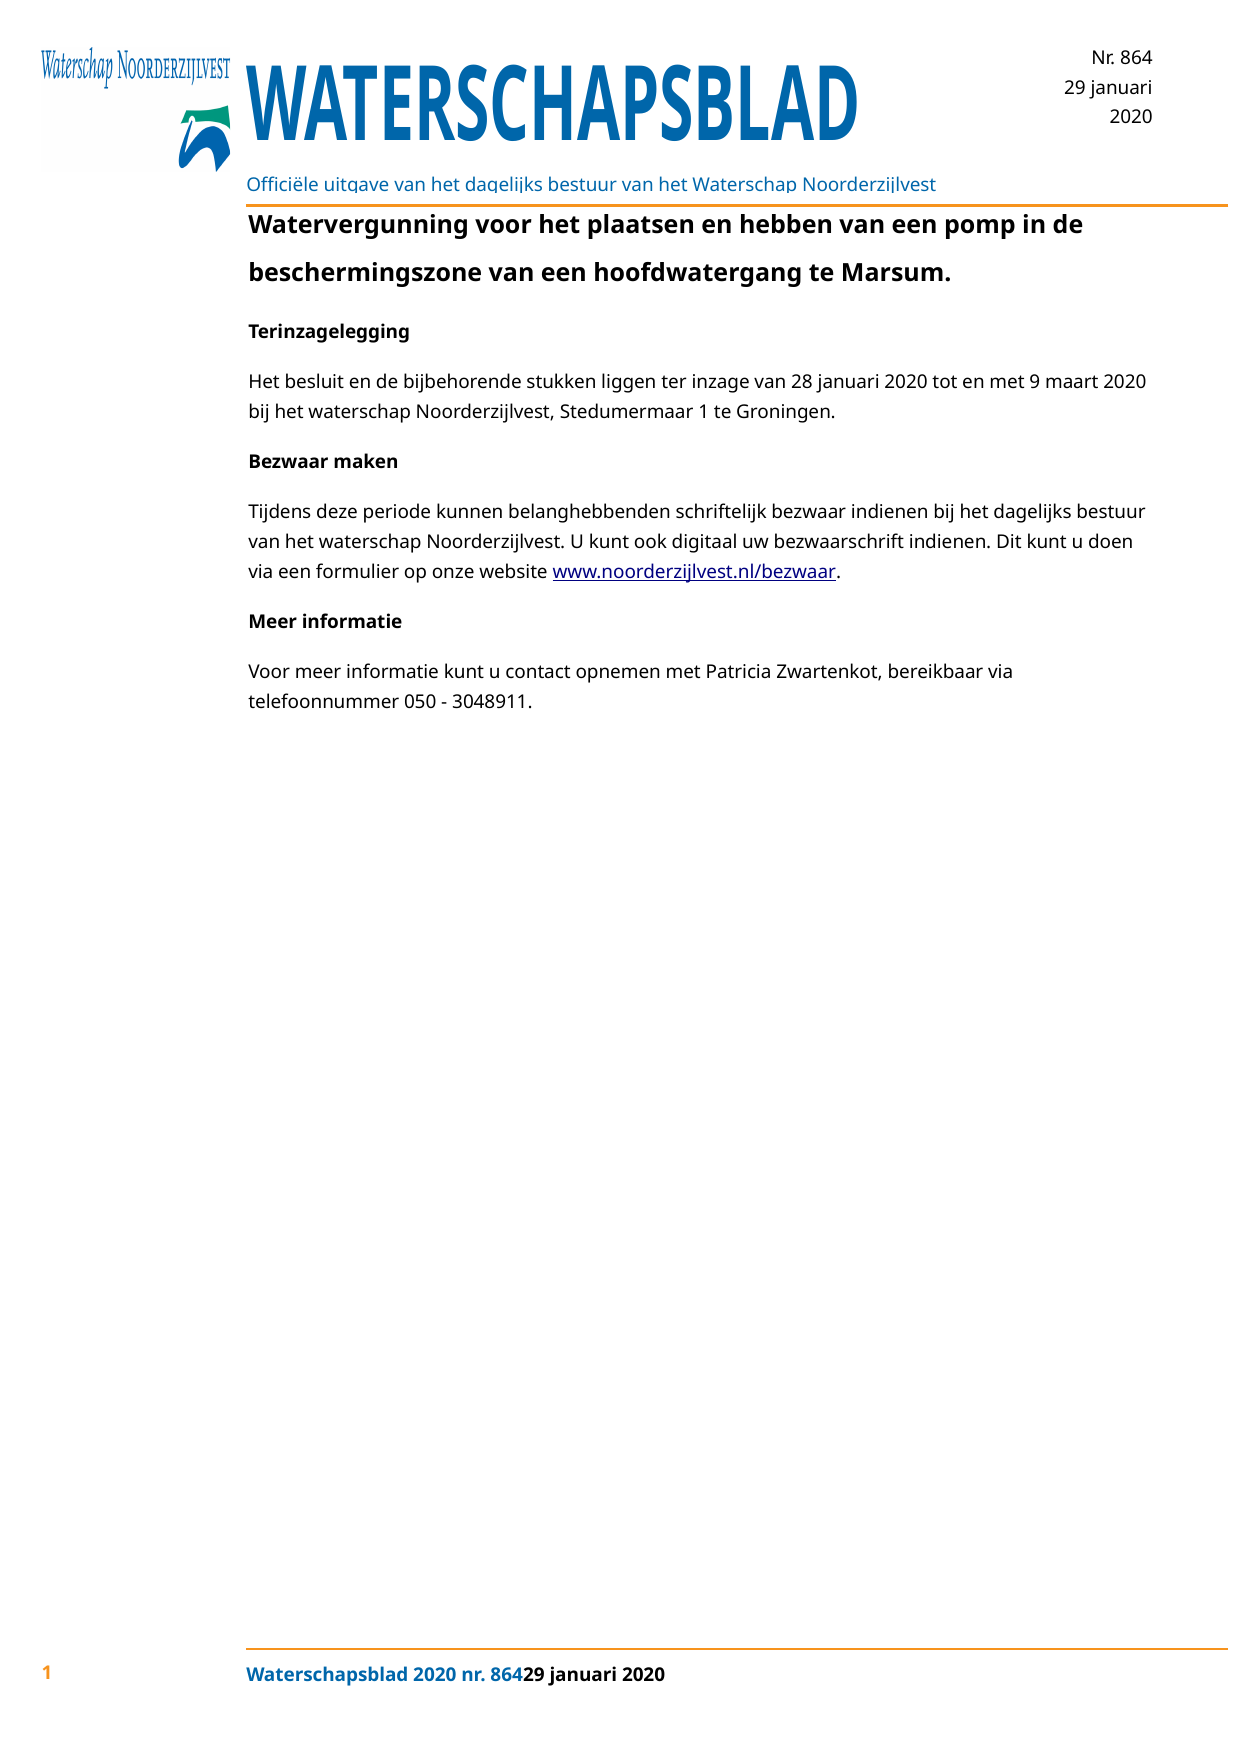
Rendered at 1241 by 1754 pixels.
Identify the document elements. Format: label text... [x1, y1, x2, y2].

text Bezwaar maken [248, 448, 1152, 474]
text Voor meer informatie kunt u contact opnemen met Patricia Zwartenkot, bereikbaar via telefoonnummer 050 - 3048911. [248, 659, 1152, 714]
picture [41, 47, 231, 172]
text Terinzagelegging [248, 318, 1152, 344]
text Meer informatie [248, 608, 1152, 634]
text Tijdens deze periode kunnen belanghebbenden schriftelijk bezwaar indienen bij het dagelijks bestuur van het waterschap Noorderzijlvest. U kunt ook digitaal uw bezwaarschrift indienen. Dit kunt u doen via een formulier op onze website www.noorderzijlvest.nl/bezwaar. [248, 499, 1152, 584]
text Watervergunning voor het plaatsen en hebben van een pomp in de beschermingszone van een hoofdwatergang te Marsum. [248, 207, 1152, 288]
text Het besluit en de bijbehorende stukken liggen ter inzage van 28 januari 2020 tot en met 9 maart 2020 bij het waterschap Noorderzijlvest, Stedumermaar 1 te Groningen. [248, 368, 1152, 424]
